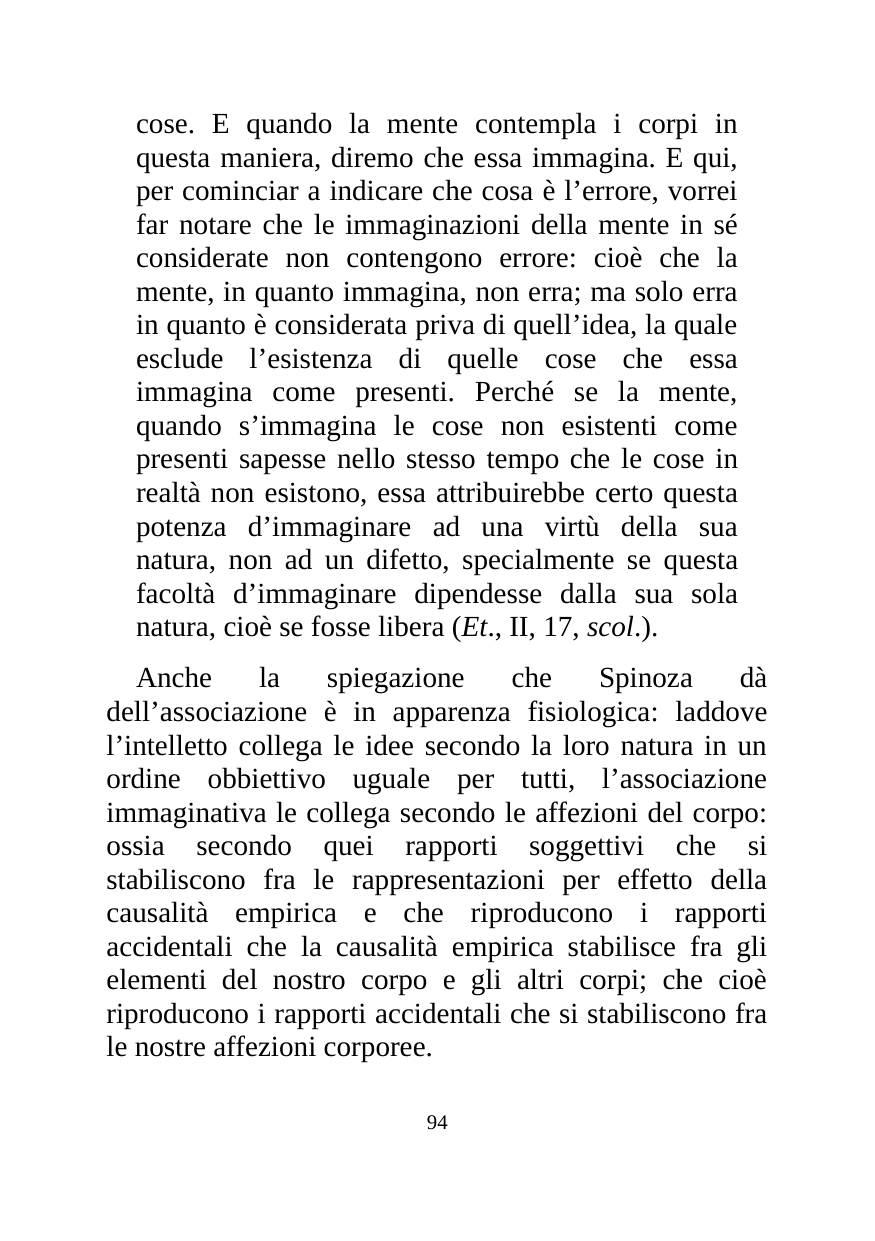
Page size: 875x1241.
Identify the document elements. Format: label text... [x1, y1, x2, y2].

text Anche la spiegazione che Spinoza dà dell’associazione è in apparenza fisiologica: laddove l’intelletto collega le idee secondo la loro natura in un ordine obbiettivo uguale per tutti, l’associazione immaginativa le collega secondo le affezioni del corpo: ossia secondo quei rapporti soggettivi che si stabiliscono fra le rappresentazioni per effetto della causalità empirica e che riproducono i rapporti accidentali che la causalità empirica stabilisce fra gli elementi del nostro corpo e gli altri corpi; che cioè riproducono i rapporti accidentali che si stabiliscono fra le nostre affezioni corporee. [106, 661, 768, 1063]
text cose. E quando la mente contempla i corpi in questa maniera, diremo che essa immagina. E qui, per cominciar a indicare che cosa è l’errore, vorrei far notare che le immaginazioni della mente in sé considerate non contengono errore: cioè che la mente, in quanto immagina, non erra; ma solo erra in quanto è considerata priva di quell’idea, la quale esclude l’esistenza di quelle cose che essa immagina come presenti. Perché se la mente, quando s’immagina le cose non esistenti come presenti sapesse nello stesso tempo che le cose in realtà non esistono, essa attribuirebbe certo questa potenza d’immaginare ad una virtù della sua natura, non ad un difetto, specialmente se questa facoltà d’immaginare dipendesse dalla sua sola natura, cioè se fosse libera (Et., II, 17, scol.). [136, 106, 738, 643]
